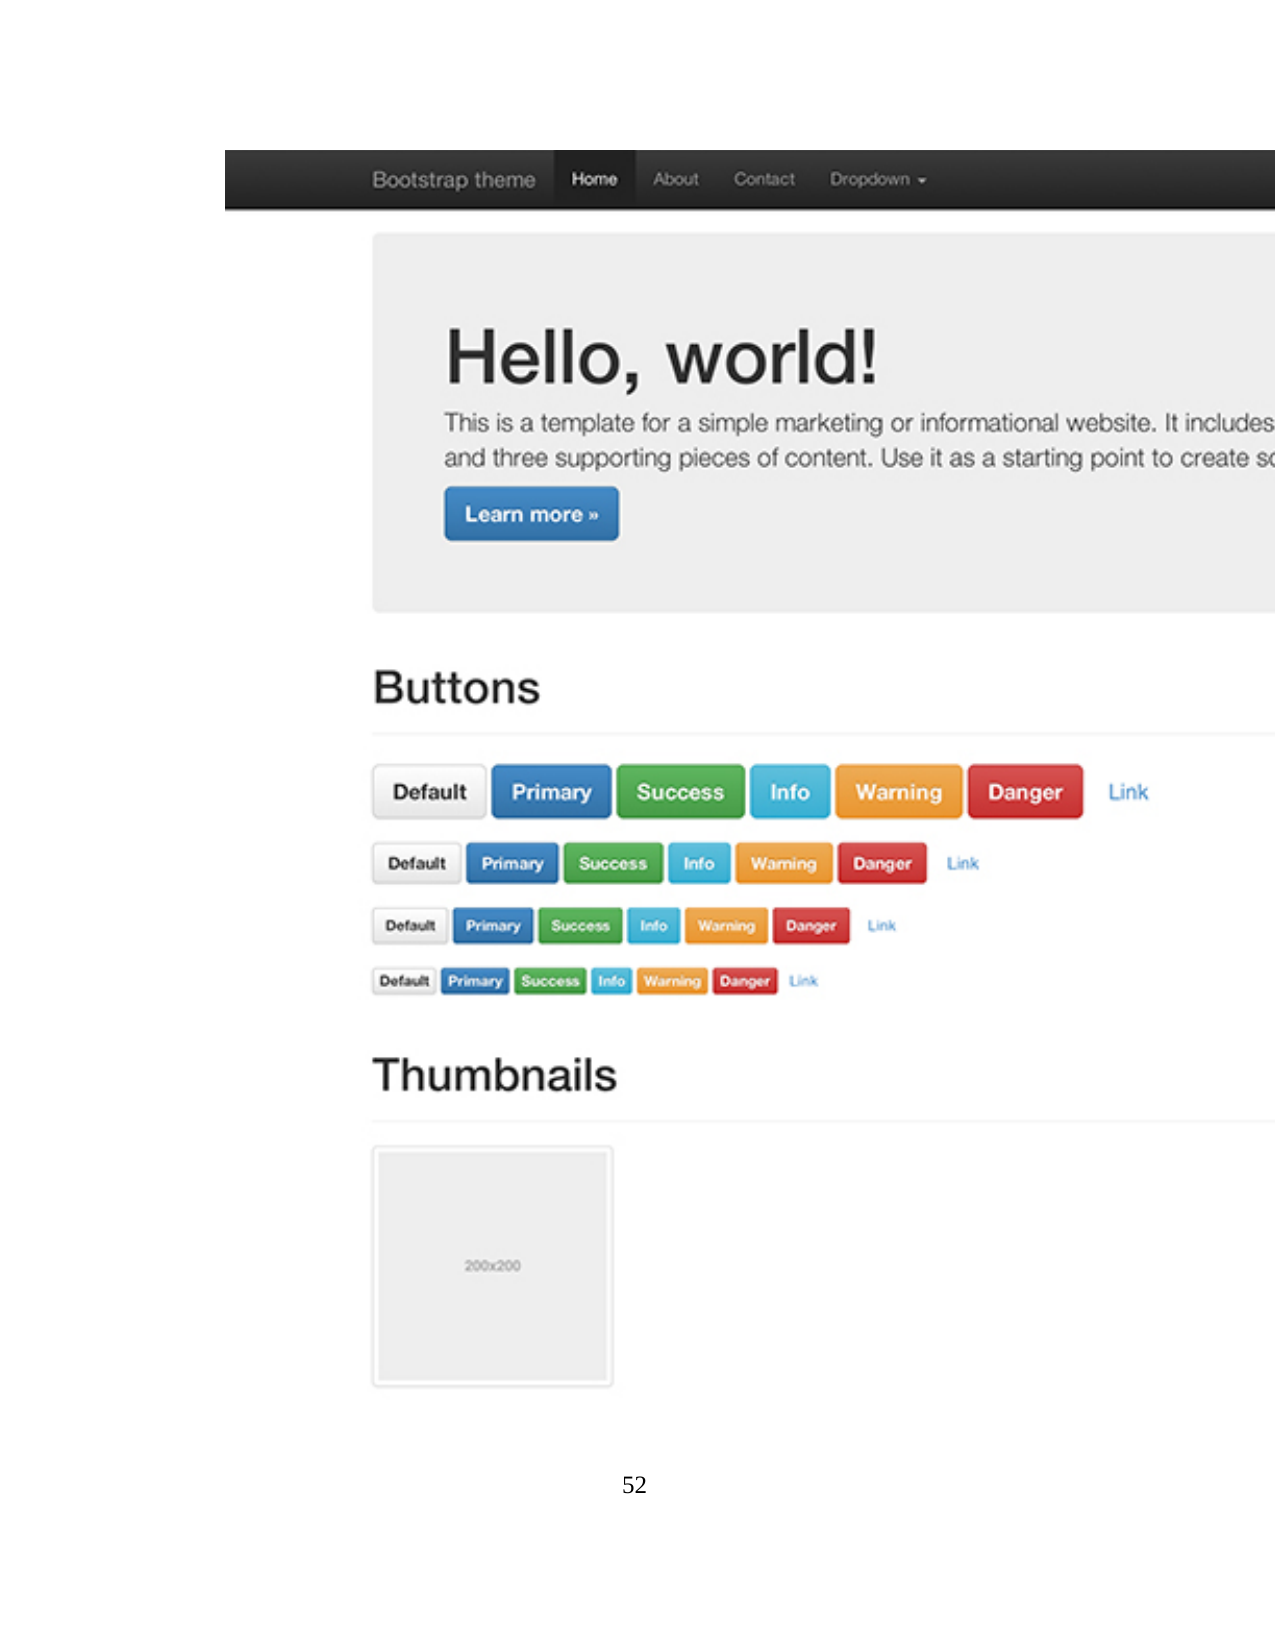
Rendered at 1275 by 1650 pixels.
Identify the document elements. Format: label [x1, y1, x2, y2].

picture [225, 150, 1275, 1400]
